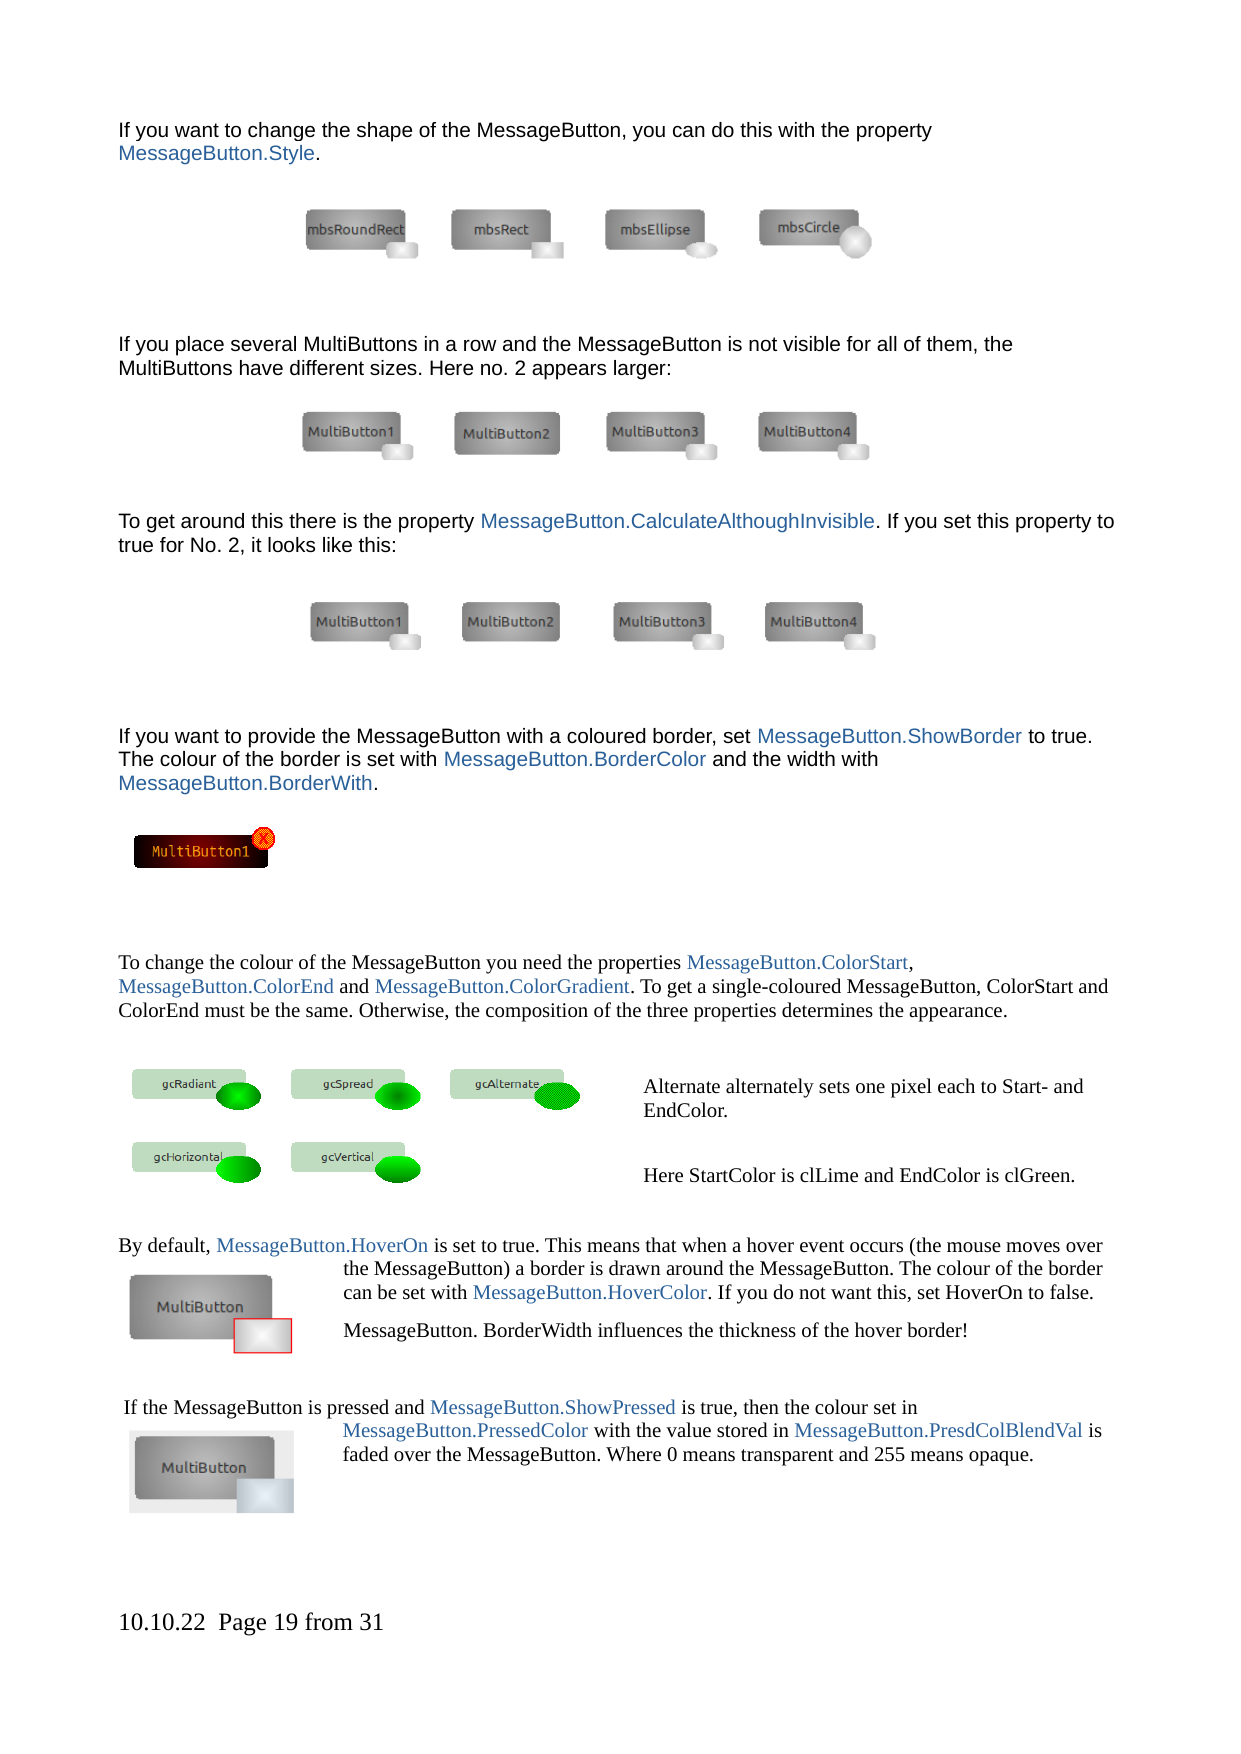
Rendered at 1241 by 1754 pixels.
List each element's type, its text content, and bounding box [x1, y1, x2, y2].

text To get around this there is the property MessageButton.CalculateAlthoughInvisible. If you set this property to true for No. 2, it looks like this: [118, 509, 1122, 557]
picture [124, 816, 289, 887]
text If you want to provide the MessageButton with a coloured border, set MessageButton.ShowBorder to true. The colour of the border is set with MessageButton.BorderColor and the width with MessageButton.BorderWith. [118, 724, 1122, 795]
text MessageButton. BorderWidth influences the thickness of the hover border! [305, 1319, 1122, 1342]
picture [299, 583, 885, 667]
picture [291, 191, 893, 277]
picture [293, 398, 882, 474]
text Alternate alternately sets one pixel each to Start- and EndColor. [591, 1074, 1122, 1122]
text If the MessageButton is pressed and MessageButton.ShowPressed is true, then the colour set in MessageButton.PressedColor with the value stored in MessageButton.PresdColBlendVal is faded over the MessageButton. Where 0 means transparent and 255 means opaque. [118, 1395, 1122, 1466]
text Here StartColor is clLime and EndColor is clGreen. [591, 1169, 1122, 1186]
text If you want to change the shape of the MessageButton, you can do this with the property MessageButton.Style. [118, 118, 1122, 165]
picture [118, 1262, 305, 1364]
text To change the colour of the MessageButton you need the properties MessageButton.ColorStart, MessageButton.ColorEnd and MessageButton.ColorGradient. To get a single-coloured MessageButton, ColorStart and ColorEnd must be the same. Otherwise, the composition of the three properties determines the appearance. [118, 951, 1122, 1022]
text If you place several MultiButtons in a row and the MessageButton is not visible for all of them, the MultiButtons have different sizes. Here no. 2 appears larger: [118, 333, 1122, 380]
picture [117, 1051, 591, 1199]
text By default, MessageButton.HoverOn is set to true. This means that when a hover event occurs (the mouse moves over the MessageButton) a border is drawn around the MessageButton. The colour of the border can be set with MessageButton.HoverColor. If you do not want this, set HoverOn to false. [118, 1233, 1122, 1304]
picture [119, 1426, 309, 1520]
